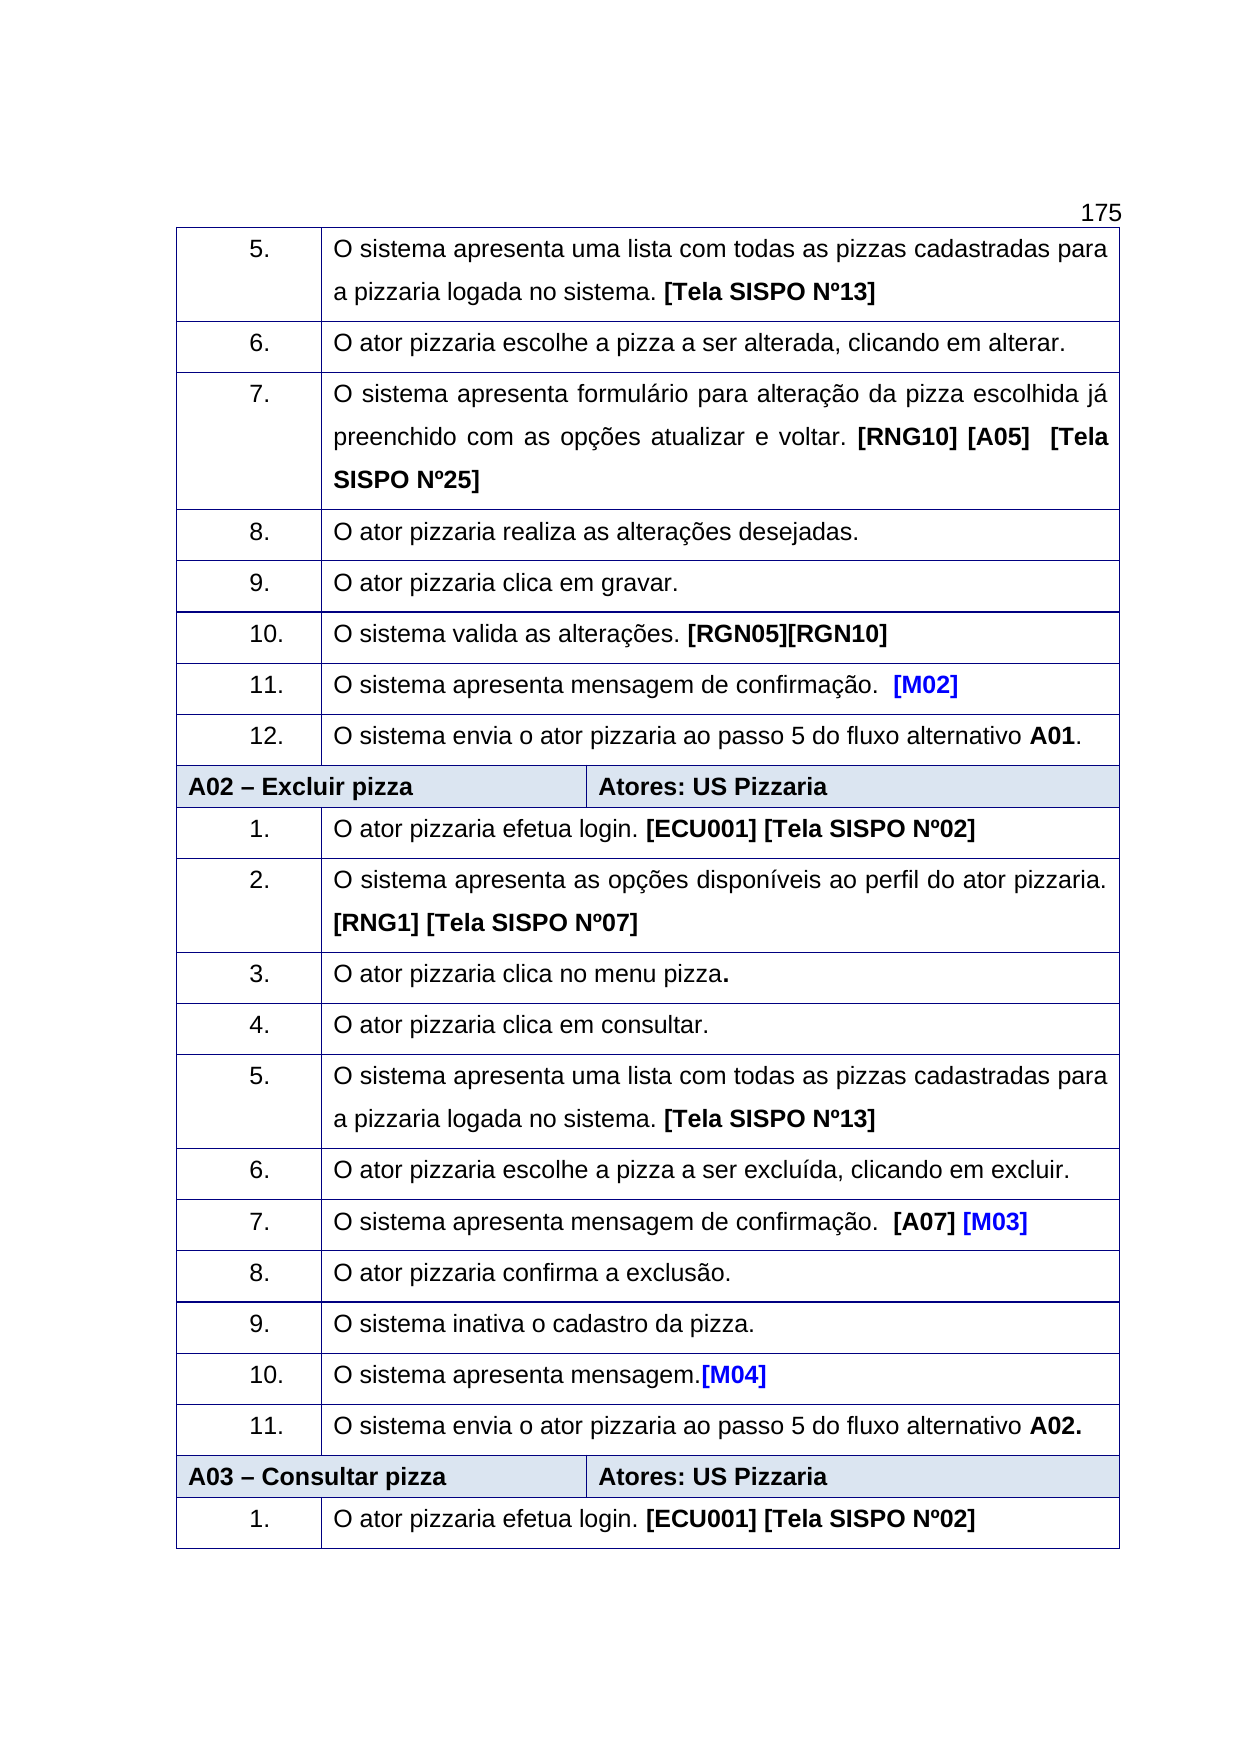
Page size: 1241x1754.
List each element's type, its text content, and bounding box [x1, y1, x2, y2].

table_cell [177, 561, 321, 611]
table_cell [177, 1405, 321, 1454]
table_cell O ator pizzaria efetua login. [ECU001] [Tela SISPO Nº02] [322, 1498, 1119, 1548]
table_cell [177, 715, 321, 764]
table_cell Atores: US Pizzaria [587, 766, 1119, 807]
table_cell O ator pizzaria escolhe a pizza a ser excluída, clicando em excluir. [322, 1149, 1119, 1199]
table_cell [177, 1498, 321, 1548]
table_cell [177, 613, 321, 662]
table_cell O ator pizzaria escolhe a pizza a ser alterada, clicando em alterar. [322, 322, 1119, 372]
table_cell [177, 808, 321, 858]
table_cell [177, 953, 321, 1003]
table_cell O ator pizzaria realiza as alterações desejadas. [322, 510, 1119, 560]
table_cell [177, 1251, 321, 1301]
table_cell O sistema apresenta formulário para alteração da pizza escolhida já preenchido com as opções atualizar e voltar. [RNG10] [A05] [Tela SISPO Nº25] [322, 373, 1119, 509]
table_cell [177, 228, 321, 321]
table_cell O sistema envia o ator pizzaria ao passo 5 do fluxo alternativo A01. [322, 715, 1119, 764]
table_cell [177, 1149, 321, 1199]
table_cell O ator pizzaria confirma a exclusão. [322, 1251, 1119, 1301]
table_cell O sistema apresenta mensagem.[M04] [322, 1354, 1119, 1403]
table_cell [177, 1200, 321, 1250]
table_cell [177, 1055, 321, 1148]
table_cell O ator pizzaria clica em consultar. [322, 1004, 1119, 1054]
table_cell O sistema apresenta as opções disponíveis ao perfil do ator pizzaria. [RNG1] [Tela SISPO Nº07] [322, 859, 1119, 952]
table_cell O sistema apresenta uma lista com todas as pizzas cadastradas para a pizzaria logada no sistema. [Tela SISPO Nº13] [322, 1055, 1119, 1148]
table_cell [177, 1303, 321, 1352]
table_cell O sistema apresenta mensagem de confirmação. [A07] [M03] [322, 1200, 1119, 1250]
table_cell [177, 1004, 321, 1054]
table_cell O sistema apresenta mensagem de confirmação. [M02] [322, 664, 1119, 713]
table_cell [177, 373, 321, 509]
table_cell [177, 1354, 321, 1403]
table_cell O sistema valida as alterações. [RGN05][RGN10] [322, 613, 1119, 662]
table_cell A02 – Excluir pizza [177, 766, 586, 807]
table_cell [177, 664, 321, 713]
table_cell O ator pizzaria efetua login. [ECU001] [Tela SISPO Nº02] [322, 808, 1119, 858]
table_cell O ator pizzaria clica em gravar. [322, 561, 1119, 611]
table_cell O sistema envia o ator pizzaria ao passo 5 do fluxo alternativo A02. [322, 1405, 1119, 1454]
table_cell O sistema apresenta uma lista com todas as pizzas cadastradas para a pizzaria logada no sistema. [Tela SISPO Nº13] [322, 228, 1119, 321]
table_cell Atores: US Pizzaria [587, 1456, 1119, 1497]
table_cell [177, 322, 321, 372]
table_cell [177, 510, 321, 560]
table_cell O ator pizzaria clica no menu pizza. [322, 953, 1119, 1003]
table_cell A03 – Consultar pizza [177, 1456, 586, 1497]
table_cell [177, 859, 321, 952]
table_cell O sistema inativa o cadastro da pizza. [322, 1303, 1119, 1352]
